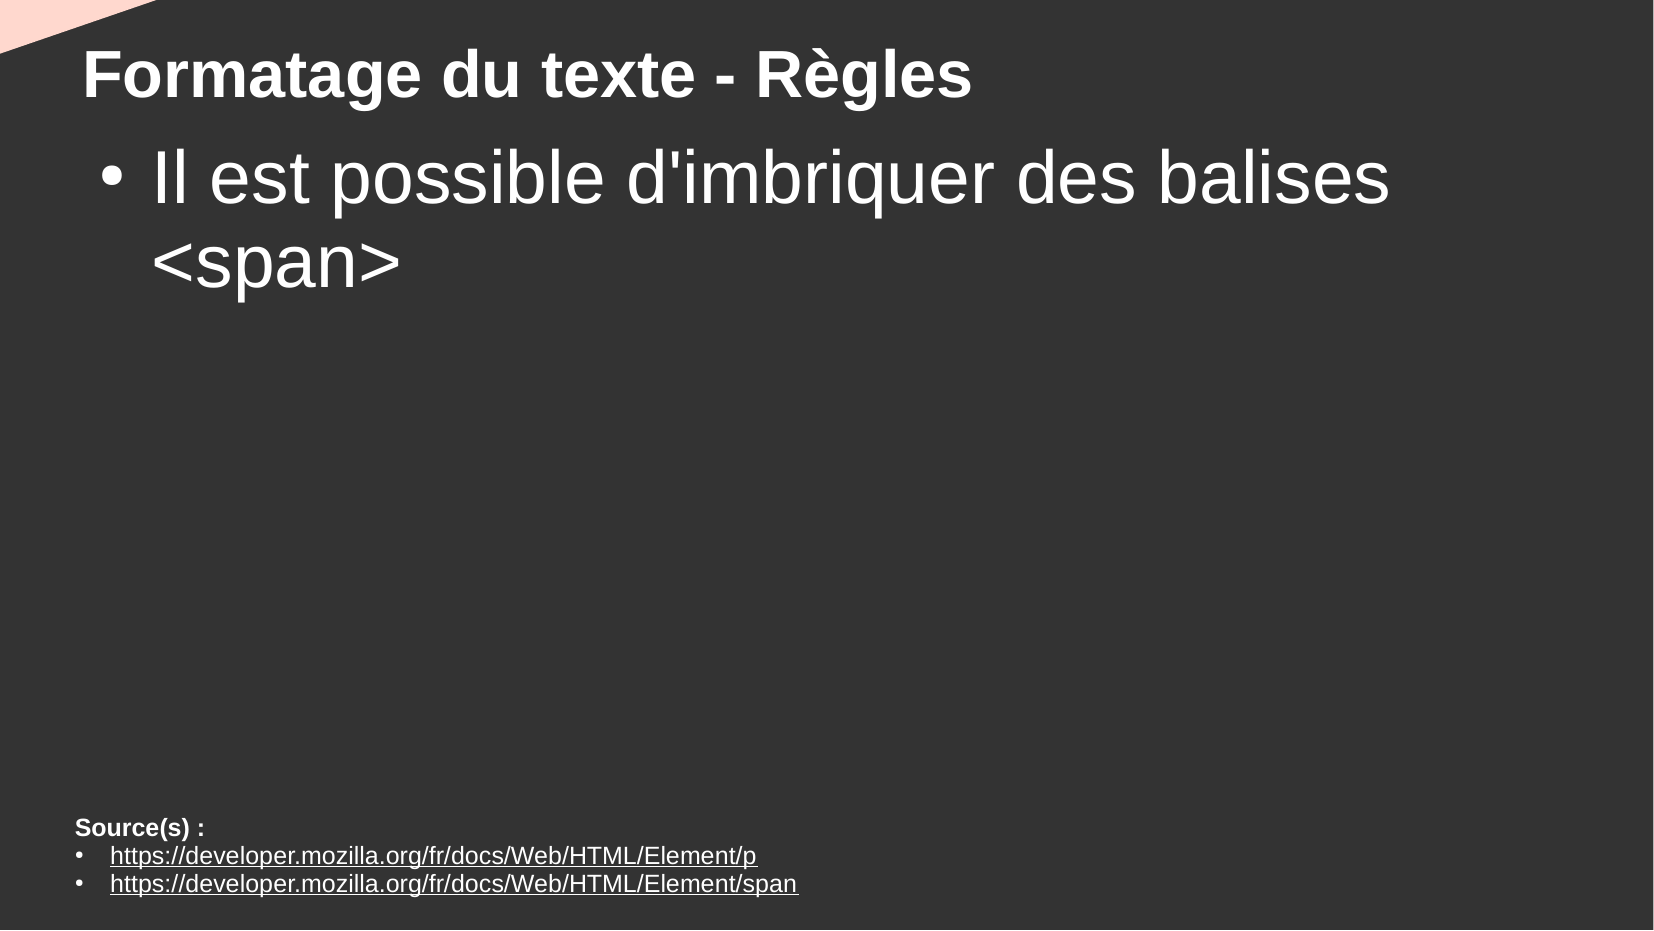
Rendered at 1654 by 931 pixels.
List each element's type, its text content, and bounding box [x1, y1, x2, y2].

text_box [0, 0, 157, 54]
list Il est possible d'imbriquer des balises <span> [80, 135, 1605, 686]
text_box Source(s) : https://developer.mozilla.org/fr/docs/Web/HTML/Element/p https://developer.mozilla.org/fr/docs/Web/HTML/Element/span [60, 806, 1546, 931]
title Formatage du texte - Règles [82, 37, 1571, 114]
